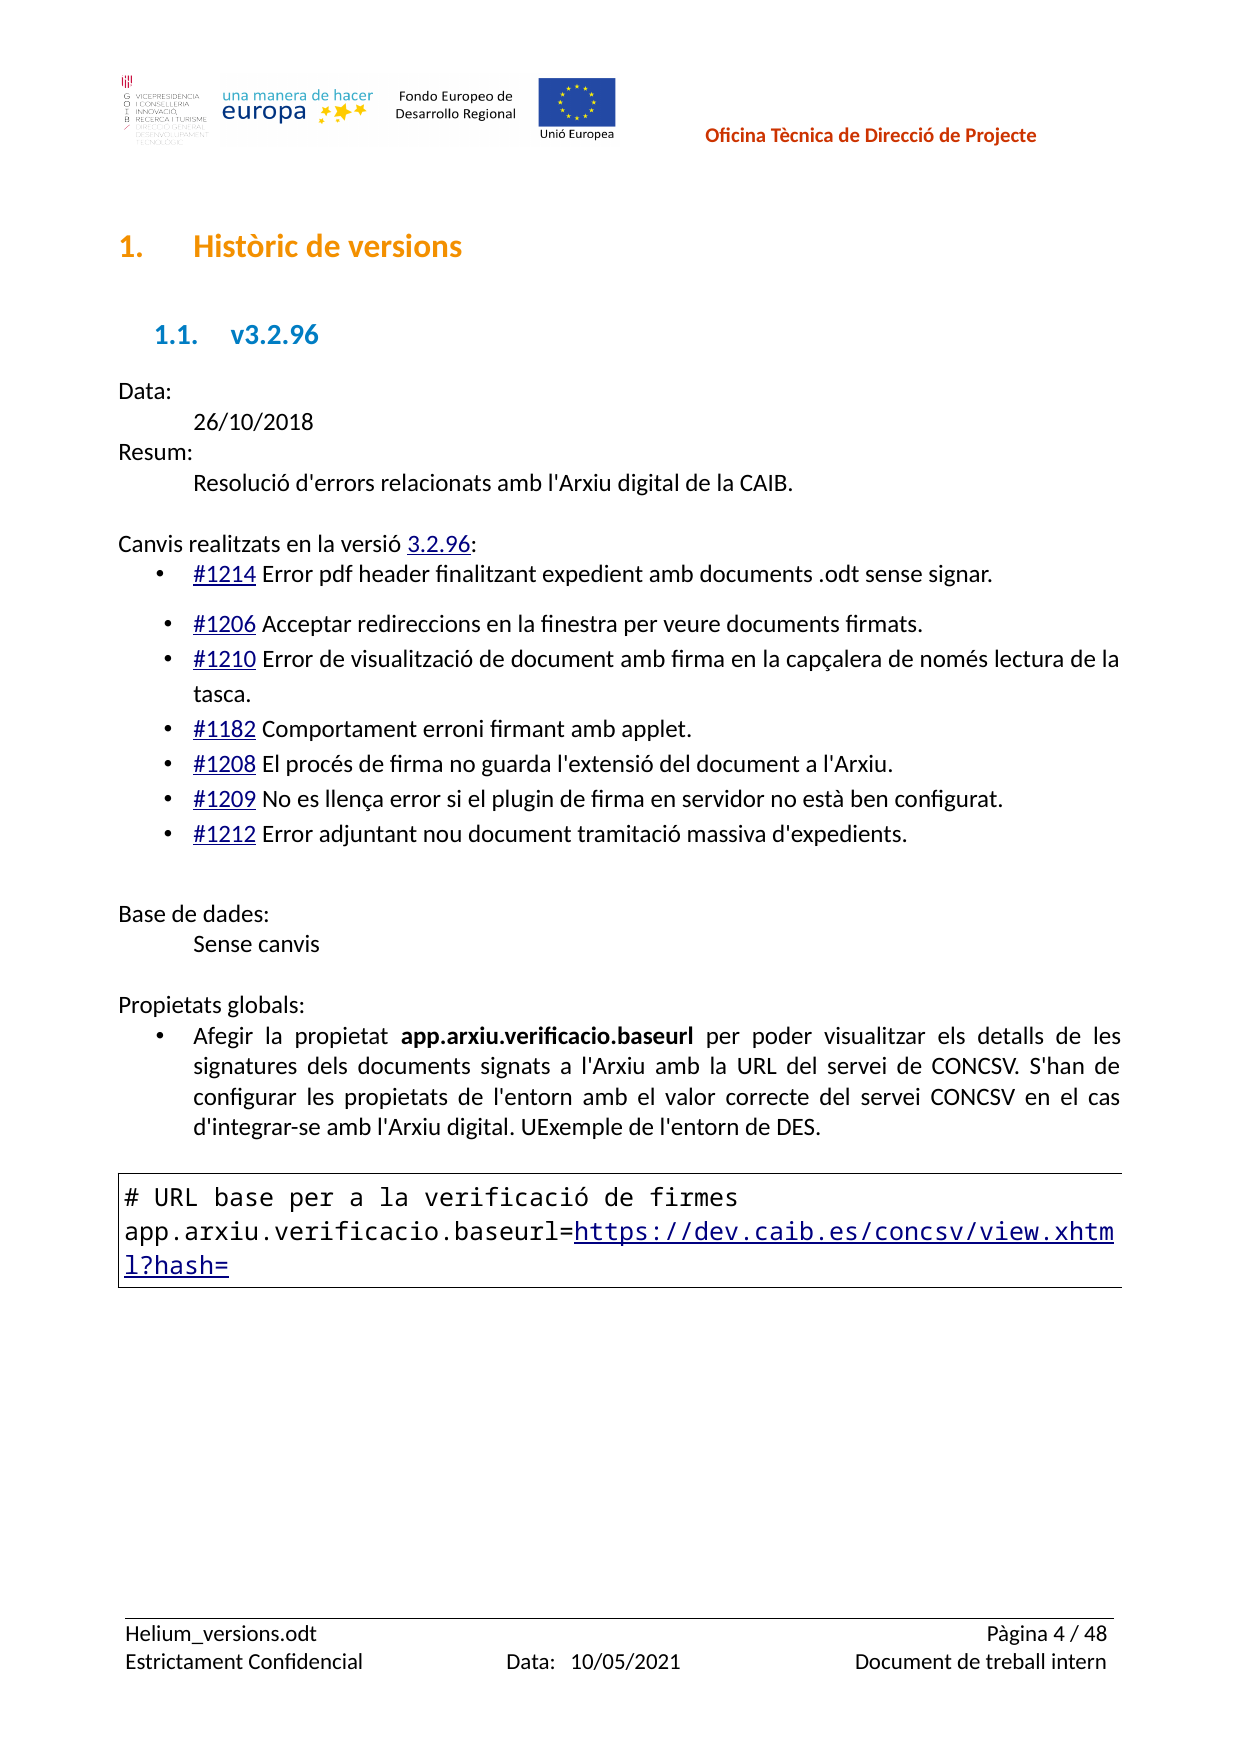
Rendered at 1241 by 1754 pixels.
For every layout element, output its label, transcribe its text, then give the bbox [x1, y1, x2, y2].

list #1208 El procés de firma no guarda l'extensió del document a l'Arxiu. [164, 748, 1122, 778]
text Canvis realitzats en la versió 3.2.96: [118, 528, 1122, 558]
subtitle Històric de versions [118, 225, 1122, 266]
text Sense canvis [118, 928, 1122, 959]
list #1210 Error de visualització de document amb firma en la capçalera de només lectura de la tasca. [164, 643, 1122, 708]
text Propietats globals: [118, 989, 1122, 1020]
table_header # URL base per a la verificació de firmes app.arxiu.verificacio.baseurl=https://dev.caib.es/concsv/view.xhtml?hash= [119, 1174, 1122, 1287]
list #1212 Error adjuntant nou document tramitació massiva d'expedients. [164, 818, 1122, 848]
list #1182 Comportament erroni firmant amb applet. [164, 713, 1122, 743]
list #1209 No es llença error si el plugin de firma en servidor no està ben configurat. [164, 783, 1122, 813]
picture [118, 73, 213, 147]
text 26/10/2018 [118, 406, 1122, 436]
picture [219, 73, 621, 147]
list Afegir la propietat app.arxiu.verificacio.baseurl per poder visualitzar els detalls de les signatures dels documents signats a l'Arxiu amb la URL del servei de CONCSV. S'han de configurar les propietats de l'entorn amb el valor correcte del servei CONCSV en el cas d'integrar-se amb l'Arxiu digital. UExemple de l'entorn de DES. [156, 1020, 1122, 1142]
subtitle v3.2.96 [153, 316, 1122, 351]
list #1206 Acceptar redireccions en la finestra per veure documents firmats. [164, 608, 1122, 638]
text Resum: [118, 436, 1122, 467]
text Base de dades: [118, 898, 1122, 928]
text Resolució d'errors relacionats amb l'Arxiu digital de la CAIB. [118, 467, 1122, 497]
list #1214 Error pdf header finalitzant expedient amb documents .odt sense signar. [156, 558, 1122, 589]
text Data: [118, 375, 1122, 406]
